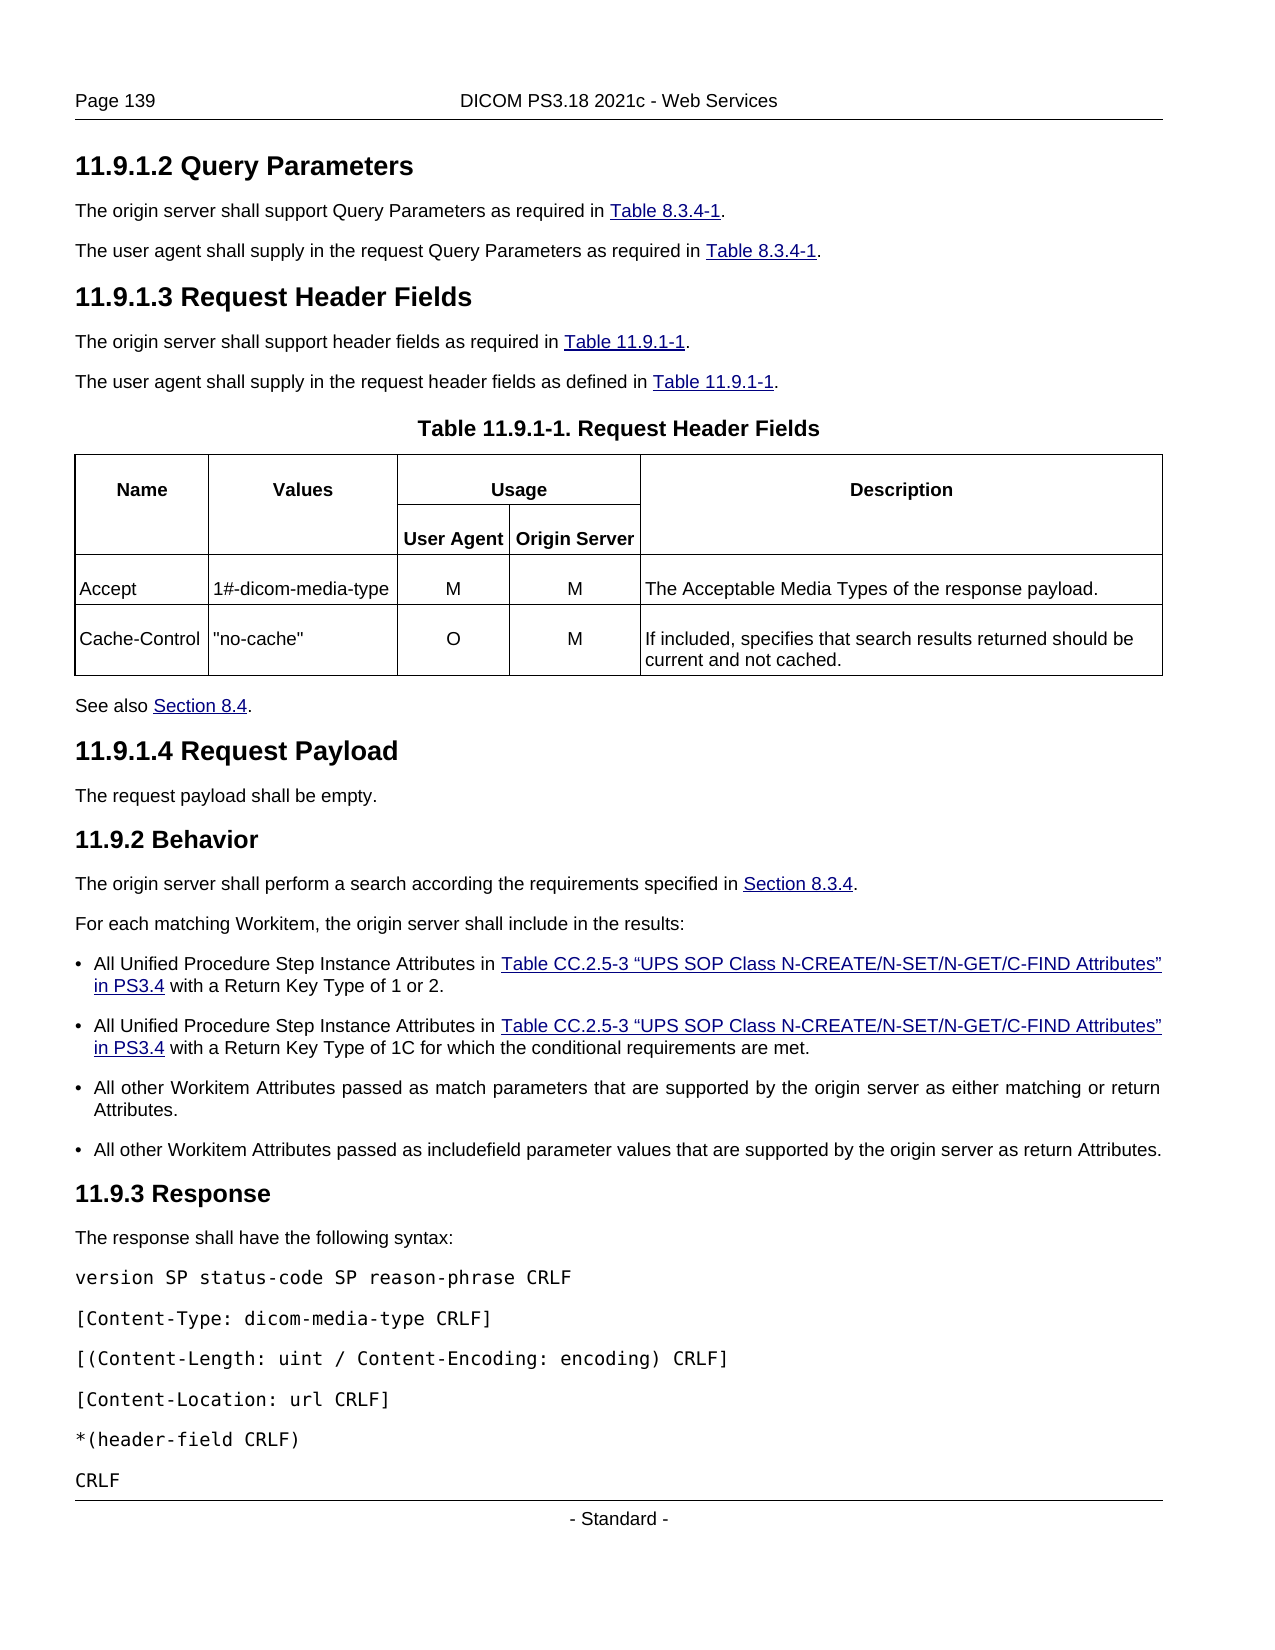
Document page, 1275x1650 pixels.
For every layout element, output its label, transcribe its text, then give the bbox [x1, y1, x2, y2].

text • All Unified Procedure Step Instance Attributes in Table CC.2.5-3 “UPS SOP Class N-CREATE/N-SET/N-GET/C-FIND Attributes” in PS3.4 with a Return Key Type of 1C for which the conditional requirements are met. [75, 1015, 1162, 1058]
text See also Section 8.4. [75, 694, 1162, 716]
text 11.9.2 Behavior [75, 825, 1162, 854]
text *(header-field CRLF) [75, 1429, 1162, 1451]
table_cell 1#-dicom-media-type [209, 555, 397, 603]
text Table 11.9.1-1. Request Header Fields [75, 415, 1162, 441]
table_cell "no-cache" [209, 605, 397, 675]
text For each matching Workitem, the origin server shall include in the results: [75, 913, 1162, 934]
text The response shall have the following syntax: [75, 1227, 1162, 1248]
text The request payload shall be empty. [75, 785, 1162, 806]
text The origin server shall support Query Parameters as required in Table 8.3.4-1. [75, 200, 1162, 222]
text [Content-Type: dicom-media-type CRLF] [75, 1308, 1162, 1329]
table_cell M [510, 605, 640, 675]
text CRLF [75, 1470, 1162, 1492]
text version SP status-code SP reason-phrase CRLF [75, 1267, 1162, 1289]
table_cell M [510, 555, 640, 603]
table_cell If included, specifies that search results returned should be current and not cached. [641, 605, 1162, 675]
text 11.9.1.3 Request Header Fields [75, 281, 1162, 312]
table_header Values [209, 455, 397, 554]
text [Content-Location: url CRLF] [75, 1389, 1162, 1411]
text • All other Workitem Attributes passed as includefield parameter values that are supported by the origin server as return Attributes. [75, 1139, 1162, 1160]
table_cell The Acceptable Media Types of the response payload. [641, 555, 1162, 603]
table_cell O [398, 605, 509, 675]
table_cell Cache-Control [76, 605, 208, 675]
table_cell M [398, 555, 509, 603]
text The user agent shall supply in the request header fields as defined in Table 11.9.1-1. [75, 371, 1162, 392]
text The user agent shall supply in the request Query Parameters as required in Table 8.3.4-1. [75, 240, 1162, 262]
text The origin server shall support header fields as required in Table 11.9.1-1. [75, 331, 1162, 352]
table_cell Accept [76, 555, 208, 603]
table_cell User Agent [398, 505, 509, 554]
text • All Unified Procedure Step Instance Attributes in Table CC.2.5-3 “UPS SOP Class N-CREATE/N-SET/N-GET/C-FIND Attributes” in PS3.4 with a Return Key Type of 1 or 2. [75, 953, 1162, 996]
table_header Name [76, 455, 208, 554]
text 11.9.1.2 Query Parameters [75, 150, 1162, 181]
table_header Usage [398, 455, 640, 504]
text [(Content-Length: uint / Content-Encoding: encoding) CRLF] [75, 1348, 1162, 1370]
text • All other Workitem Attributes passed as match parameters that are supported by the origin server as either matching or return Attributes. [75, 1077, 1162, 1120]
text The origin server shall perform a search according the requirements specified in Section 8.3.4. [75, 873, 1162, 894]
text 11.9.3 Response [75, 1179, 1162, 1208]
text 11.9.1.4 Request Payload [75, 735, 1162, 766]
table_header Description [641, 455, 1162, 554]
table_cell Origin Server [510, 505, 640, 554]
